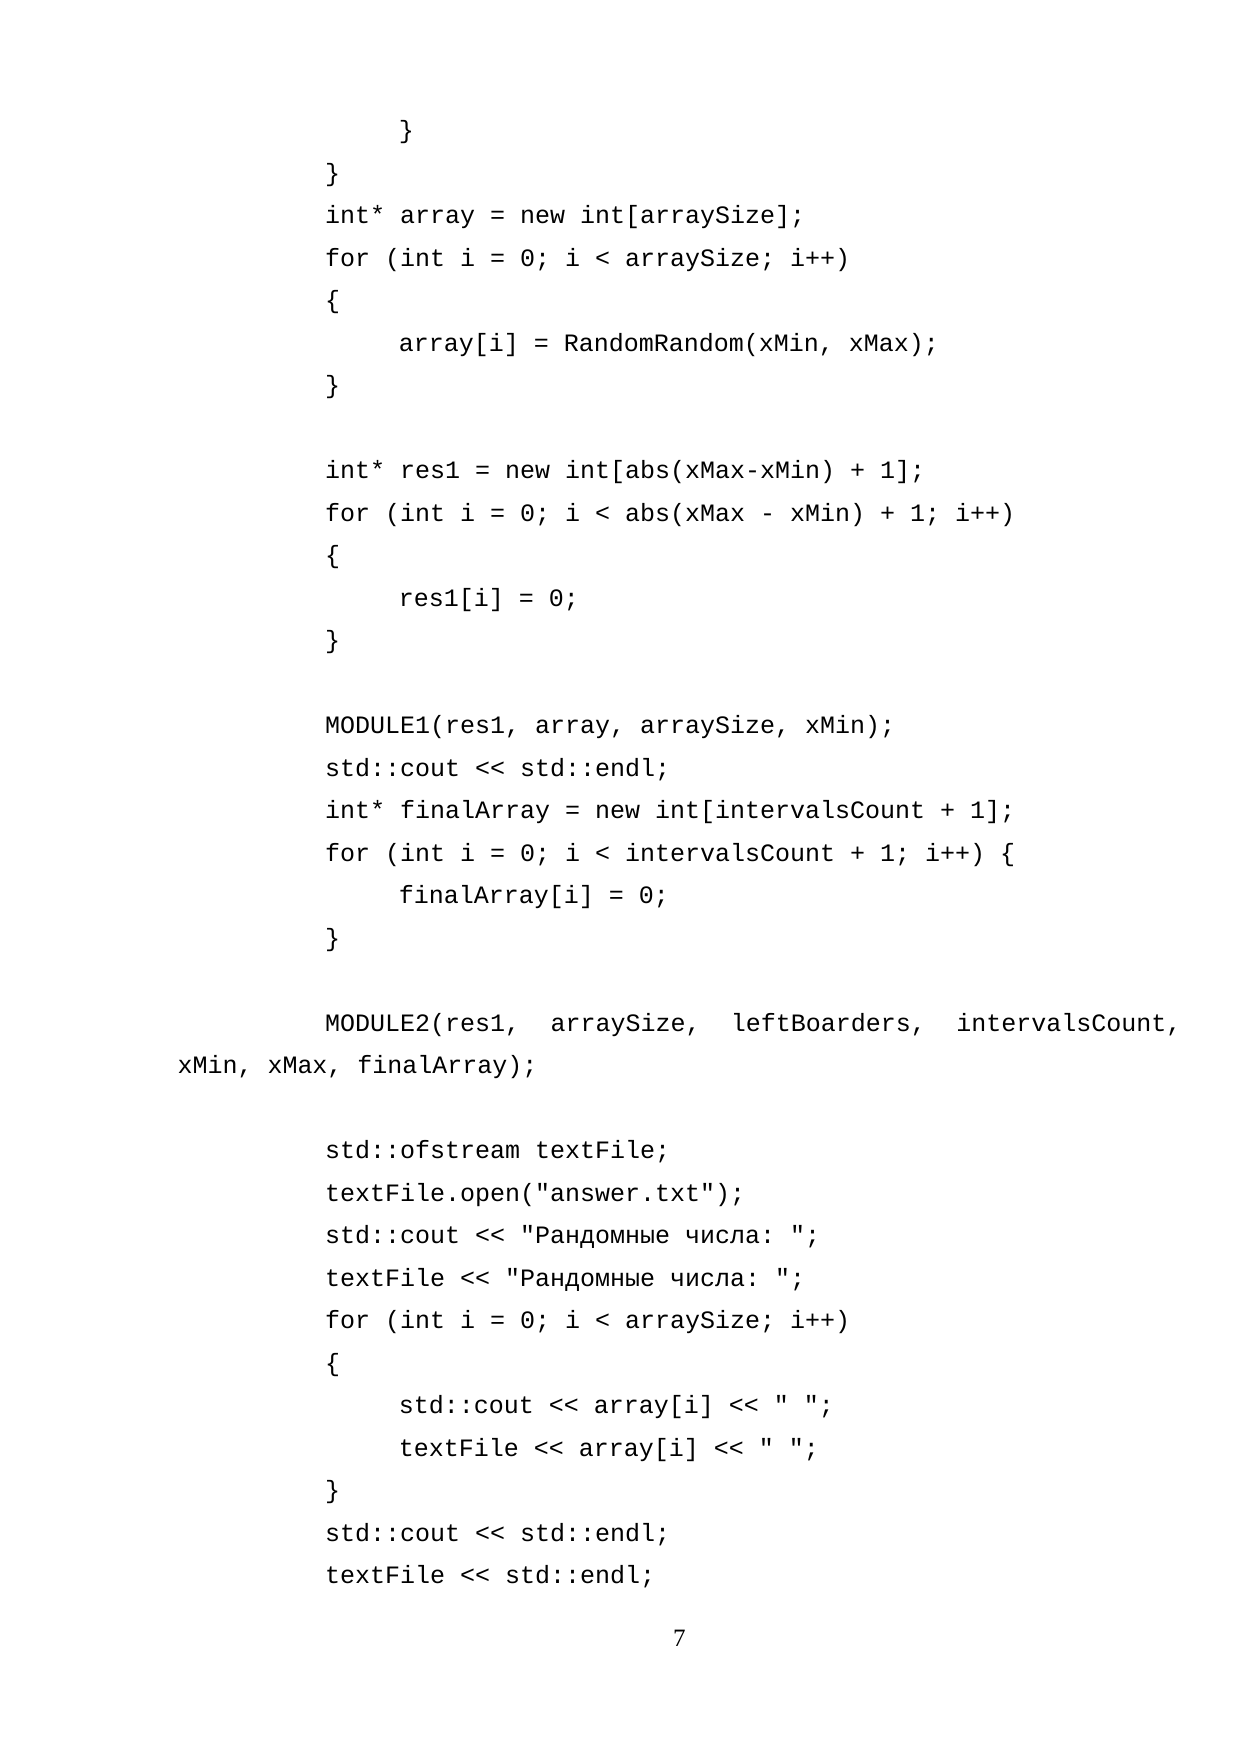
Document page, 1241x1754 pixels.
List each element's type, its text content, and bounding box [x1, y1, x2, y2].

text array[i] = RandomRandom(xMin, xMax); [177, 331, 1181, 359]
text { [177, 543, 1181, 571]
text int* finalArray = new int[intervalsCount + 1]; [177, 798, 1181, 826]
text std::cout << "Рандомные числа: "; [177, 1223, 1181, 1251]
text { [177, 288, 1181, 316]
text } [177, 118, 1181, 146]
text for (int i = 0; i < arraySize; i++) [177, 1308, 1181, 1336]
text } [177, 628, 1181, 656]
text res1[i] = 0; [177, 586, 1181, 614]
text for (int i = 0; i < abs(xMax - xMin) + 1; i++) [177, 501, 1181, 529]
text } [177, 1478, 1181, 1506]
text { [177, 1351, 1181, 1379]
text std::cout << std::endl; [177, 1521, 1181, 1549]
text for (int i = 0; i < intervalsCount + 1; i++) { [177, 841, 1181, 869]
text std::cout << std::endl; [177, 756, 1181, 784]
text textFile.open("answer.txt"); [177, 1181, 1181, 1209]
text std::ofstream textFile; [177, 1138, 1181, 1166]
text int* res1 = new int[abs(xMax-xMin) + 1]; [177, 458, 1181, 486]
text } [177, 161, 1181, 189]
text for (int i = 0; i < arraySize; i++) [177, 246, 1181, 274]
text int* array = new int[arraySize]; [177, 203, 1181, 231]
text textFile << array[i] << " "; [177, 1436, 1181, 1464]
text MODULE2(res1, arraySize, leftBoarders, intervalsCount, xMin, xMax, finalArray); [177, 1011, 1181, 1081]
text } [177, 373, 1181, 401]
text std::cout << array[i] << " "; [177, 1393, 1181, 1421]
text textFile << std::endl; [177, 1563, 1181, 1591]
text finalArray[i] = 0; [177, 883, 1181, 911]
text } [177, 926, 1181, 954]
text MODULE1(res1, array, arraySize, xMin); [177, 713, 1181, 741]
text textFile << "Рандомные числа: "; [177, 1266, 1181, 1294]
